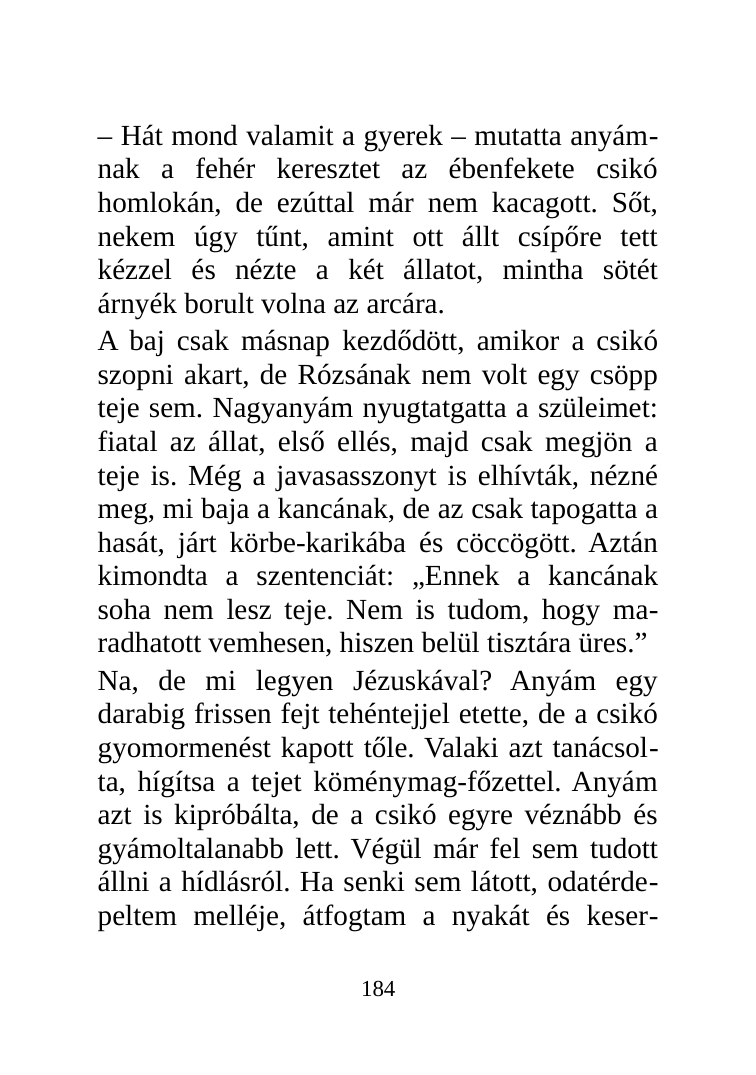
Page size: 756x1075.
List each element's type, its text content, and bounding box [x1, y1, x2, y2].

text Na, de mi legyen Jézuskával? Anyám egy darabig frissen fejt tehéntejjel etette, de a csikó gyomormenést kapott tőle. Valaki azt tanácsol­ta, hígítsa a tejet köménymag-főzettel. Anyám azt is kipróbálta, de a csikó egyre véznább és gyámoltalanabb lett. Végül már fel sem tudott állni a hídlásról. Ha senki sem látott, odatérde­peltem melléje, átfogtam a nyakát és keser­ [97, 663, 658, 931]
text – Hát mond valamit a gyerek – mutatta anyám­nak a fehér keresztet az ébenfekete csikó homlokán, de ezúttal már nem kacagott. Sőt, nekem úgy tűnt, amint ott állt csípőre tett kézzel és nézte a két állatot, mintha sötét árnyék borult volna az arcára. [97, 118, 658, 319]
text A baj csak másnap kezdődött, amikor a csikó szopni akart, de Rózsának nem volt egy csöpp teje sem. Nagyanyám nyugtatgatta a szüleimet: fiatal az állat, első ellés, majd csak megjön a teje is. Még a javasasszonyt is elhívták, nézné meg, mi baja a kancának, de az csak tapogatta a hasát, járt körbe-karikába és cöccögött. Aztán kimondta a szentenciát: „Ennek a kancának soha nem lesz teje. Nem is tudom, hogy ma­radhatott vemhesen, hiszen belül tisztára üres.” [97, 323, 658, 659]
